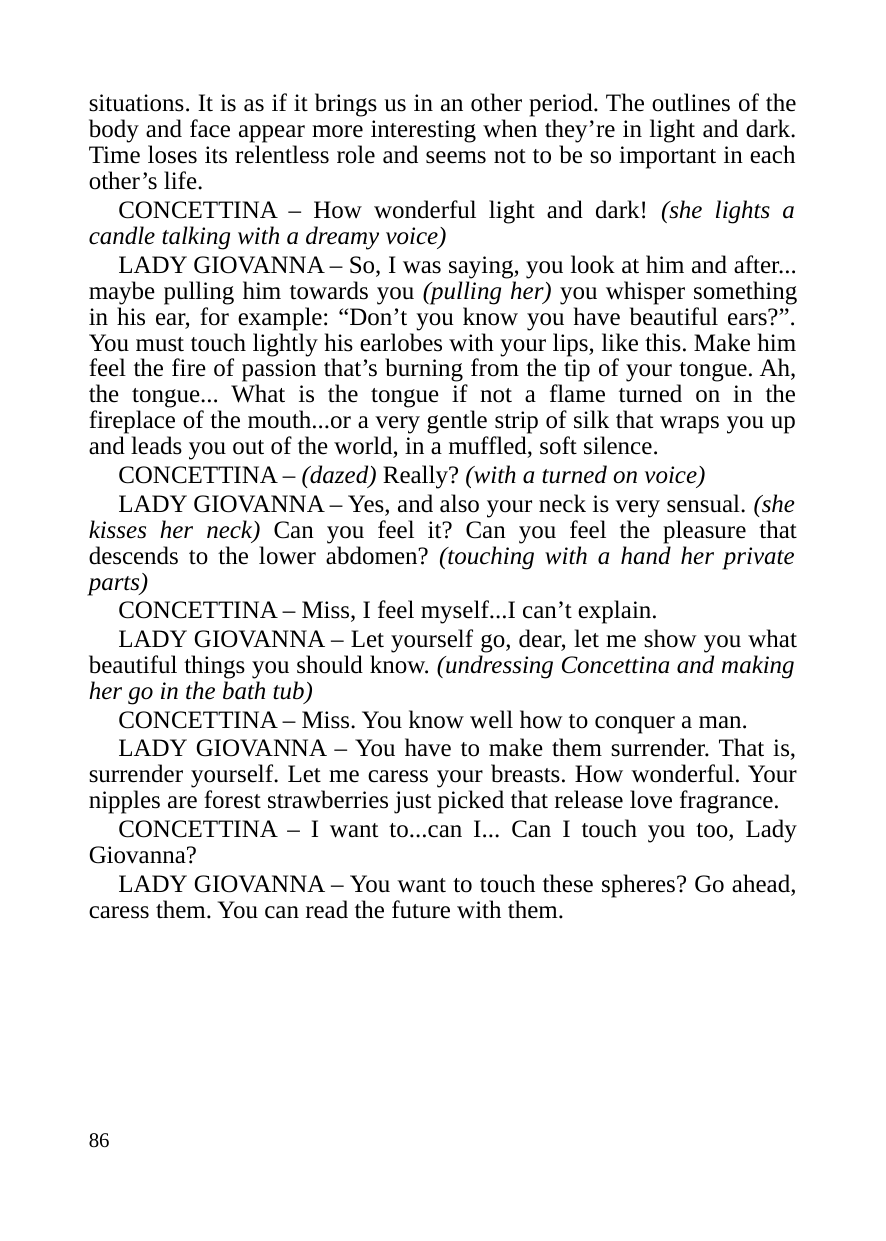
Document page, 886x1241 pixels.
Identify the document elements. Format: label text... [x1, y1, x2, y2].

text CONCETTINA – How wonderful light and dark! (she lights a candle talking with a dreamy voice) [88, 195, 797, 250]
text CONCETTINA – (dazed) Really? (with a turned on voice) [88, 460, 797, 489]
text LADY GIOVANNA – You want to touch these spheres? Go ahead, caress them. You can read the future with them. [88, 869, 797, 923]
text CONCETTINA – Miss. You know well how to conquer a man. [88, 705, 797, 733]
text LADY GIOVANNA – Let yourself go, dear, let me show you what beautiful things you should know. (undressing Concettina and making her go in the bath tub) [88, 624, 797, 705]
text situations. It is as if it brings us in an other period. The outlines of the body and face appear more interesting when they’re in light and dark. Time loses its relentless role and seems not to be so important in each other’s life. [88, 88, 797, 195]
text CONCETTINA – I want to...can I... Can I touch you too, Lady Giovanna? [88, 814, 797, 869]
text LADY GIOVANNA – So, I was saying, you look at him and after... maybe pulling him towards you (pulling her) you whisper something in his ear, for example: “Don’t you know you have beautiful ears?”. You must touch lightly his earlobes with your lips, like this. Make him feel the fire of passion that’s burning from the tip of your tongue. Ah, the tongue... What is the tongue if not a flame turned on in the fireplace of the mouth...or a very gentle strip of silk that wraps you up and leads you out of the world, in a muffled, soft silence. [88, 250, 797, 460]
text LADY GIOVANNA – You have to make them surrender. That is, surrender yourself. Let me caress your breasts. How wonderful. Your nipples are forest strawberries just picked that release love fragrance. [88, 733, 797, 814]
text LADY GIOVANNA – Yes, and also your neck is very sensual. (she kisses her neck) Can you feel it? Can you feel the pleasure that descends to the lower abdomen? (touching with a hand her private parts) [88, 489, 797, 595]
text CONCETTINA – Miss, I feel myself...I can’t explain. [88, 595, 797, 624]
